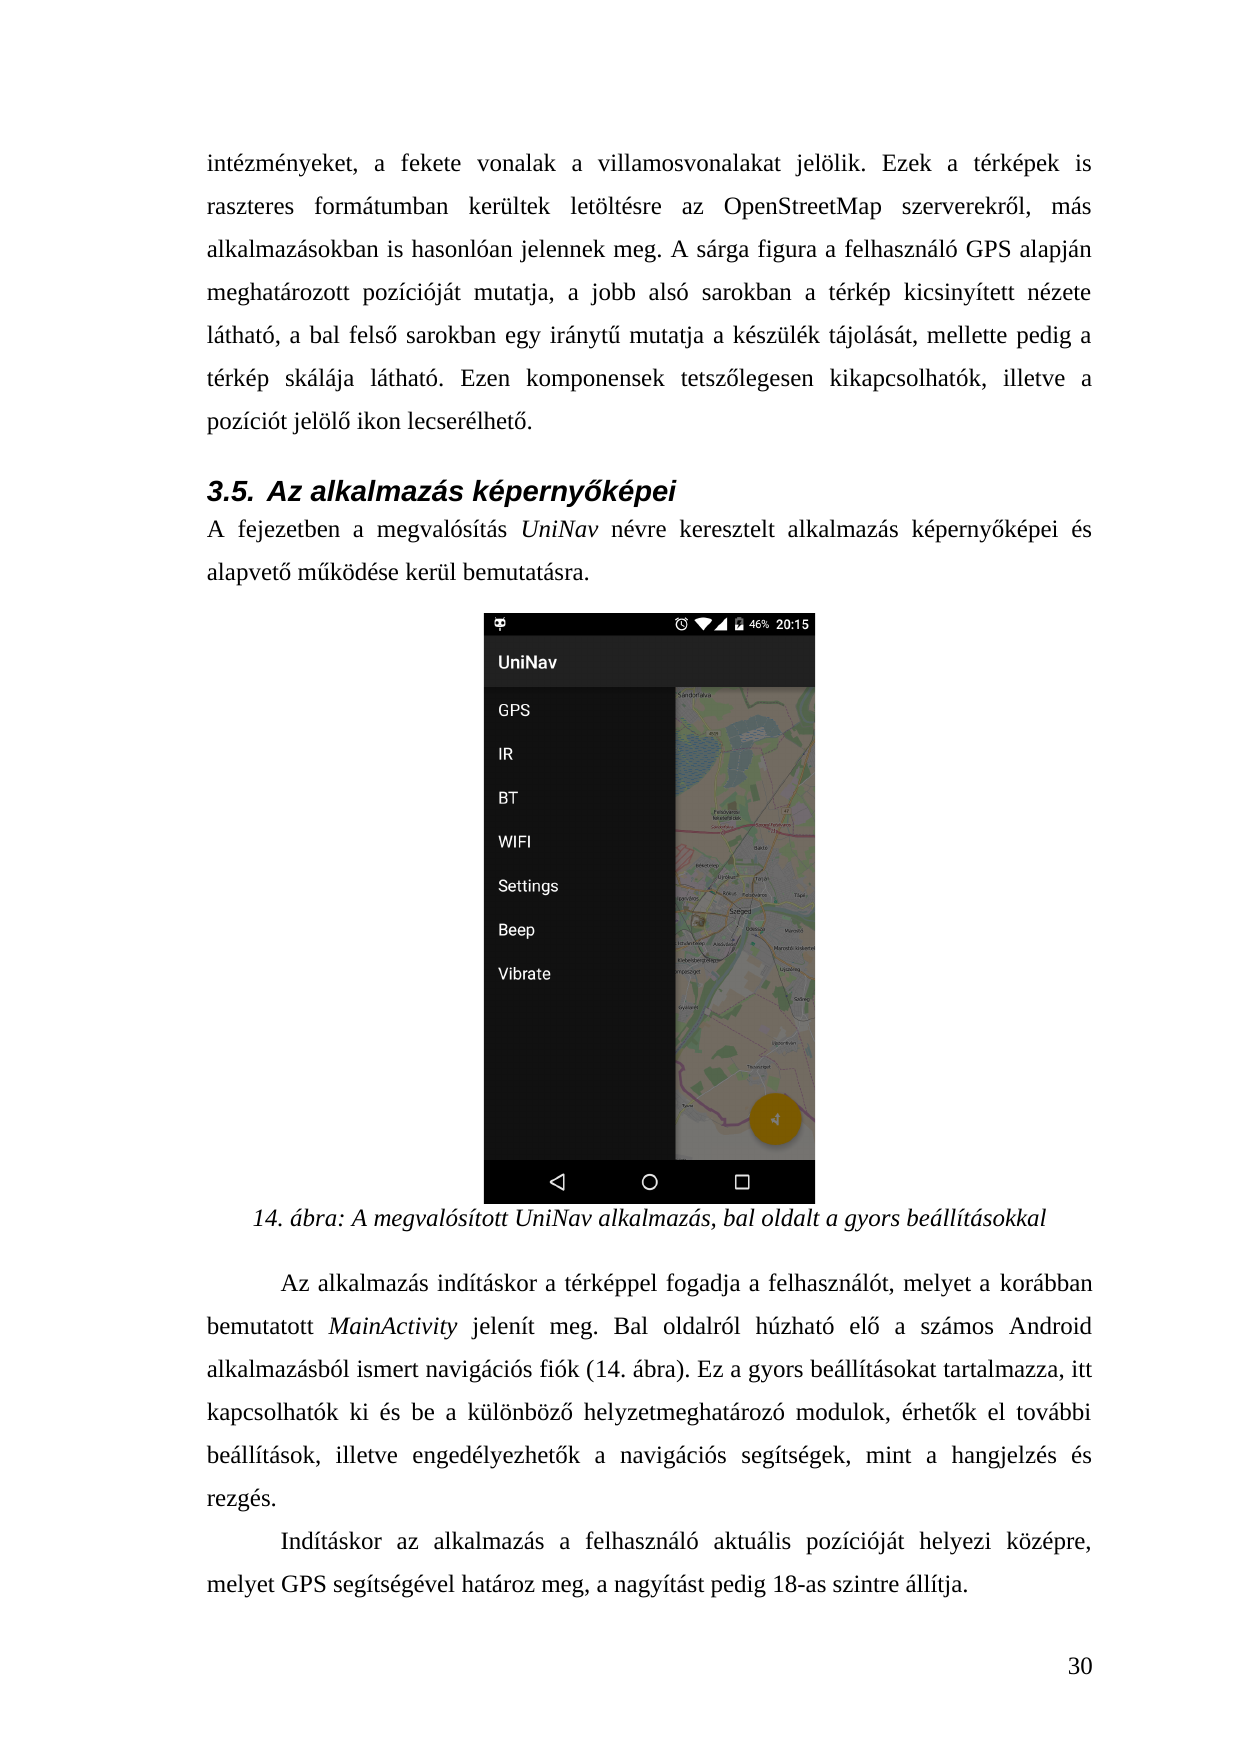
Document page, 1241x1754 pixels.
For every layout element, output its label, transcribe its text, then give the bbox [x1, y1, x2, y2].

table_header [207, 601, 1093, 1203]
text Indításkor az alkalmazás a felhasználó aktuális pozícióját helyezi középre, melyet GPS segítségével határoz meg, a nagyítást pedig 18-as szintre állítja. [207, 1526, 1093, 1598]
text Az alkalmazás indításkor a térképpel fogadja a felhasználót, melyet a korábban bemutatott MainActivity jelenít meg. Bal oldalról húzható elő a számos Android alkalmazásból ismert navigációs fiók (14. ábra). Ez a gyors beállításokat tartalmazza, itt kapcsolhatók ki és be a különböző helyzetmeghatározó modulok, érhetők el további beállítások, illetve engedélyezhetők a navigációs segítségek, mint a hangjelzés és rezgés. [207, 1268, 1093, 1512]
text intézményeket, a fekete vonalak a villamosvonalakat jelölik. Ezek a térképek is raszteres formátumban kerültek letöltésre az OpenStreetMap szerverekről, más alkalmazásokban is hasonlóan jelennek meg. A sárga figura a felhasználó GPS alapján meghatározott pozícióját mutatja, a jobb alsó sarokban a térkép kicsinyített nézete látható, a bal felső sarokban egy iránytű mutatja a készülék tájolását, mellette pedig a térkép skálája látható. Ezen komponensek tetszőlegesen kikapcsolhatók, illetve a pozíciót jelölő ikon lecserélhető. [207, 148, 1093, 435]
table_header [207, 1204, 1093, 1268]
picture [483, 613, 816, 1204]
subtitle Az alkalmazás képernyőképei [207, 474, 1093, 508]
text A fejezetben a megvalósítás UniNav névre keresztelt alkalmazás képernyőképei és alapvető működése kerül bemutatásra. [207, 514, 1093, 586]
